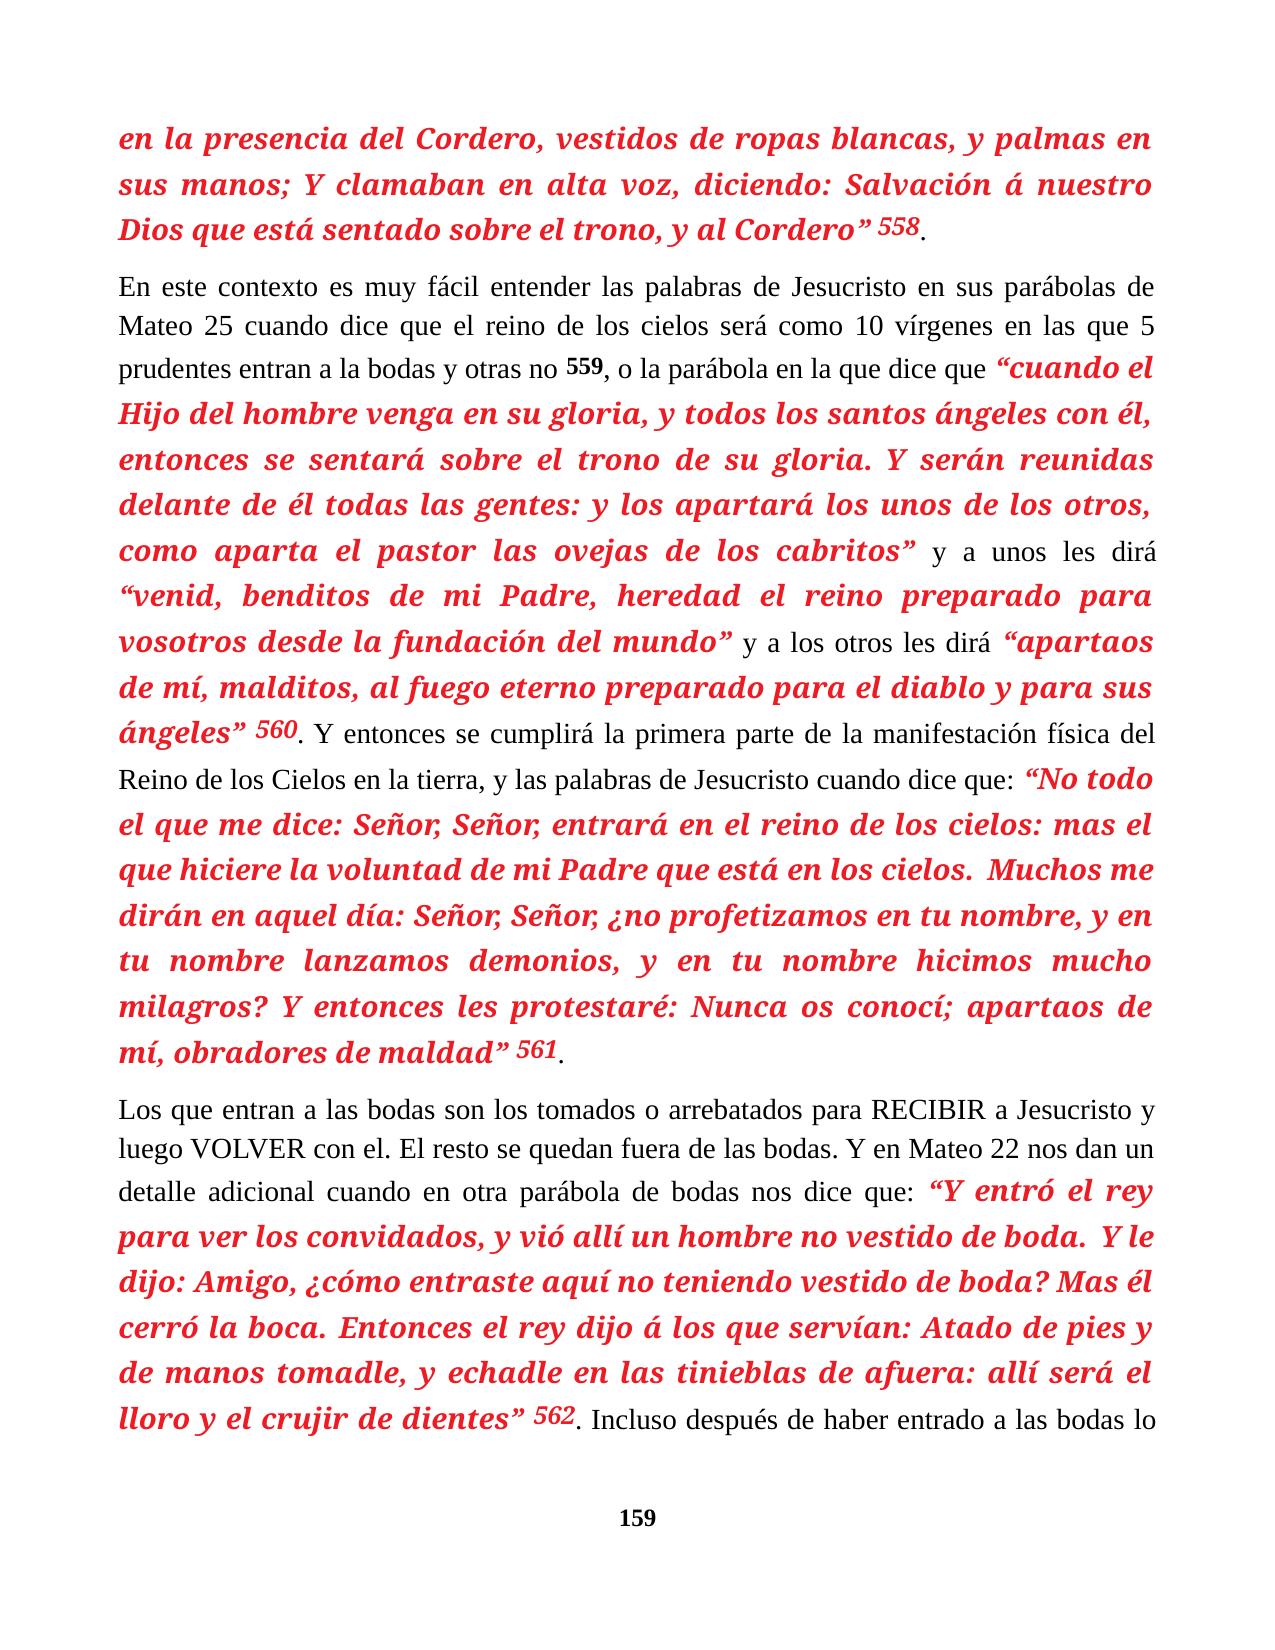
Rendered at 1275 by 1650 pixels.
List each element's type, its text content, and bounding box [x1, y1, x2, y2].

text en la presencia del Cordero, vestidos de ropas blancas, y palmas en sus manos; Y clamaban en alta voz, diciendo: Salvación á nuestro Dios que está sentado sobre el trono, y al Cordero” . [118, 118, 1157, 249]
text En este contexto es muy fácil entender las palabras de Jesucristo en sus parábolas de Mateo 25 cuando dice que el reino de los cielos será como 10 vírgenes en las que 5 prudentes entran a la bodas y otras no , o la parábola en la que dice que “cuando el Hijo del hombre venga en su gloria, y todos los santos ángeles con él, entonces se sentará sobre el trono de su gloria. Y serán reunidas delante de él todas las gentes: y los apartará los unos de los otros, como aparta el pastor las ovejas de los cabritos” y a unos les dirá “venid, benditos de mi Padre, heredad el reino preparado para vosotros desde la fundación del mundo” y a los otros les dirá “apartaos de mí, malditos, al fuego eterno preparado para el diablo y para sus ángeles” . Y entonces se cumplirá la primera parte de la manifestación física del Reino de los Cielos en la tierra, y las palabras de Jesucristo cuando dice que: “No todo el que me dice: Señor, Señor, entrará en el reino de los cielos: mas el que hiciere la voluntad de mi Padre que está en los cielos. Muchos me dirán en aquel día: Señor, Señor, ¿no profetizamos en tu nombre, y en tu nombre lanzamos demonios, y en tu nombre hicimos mucho milagros? Y entonces les protestaré: Nunca os conocí; apartaos de mí, obradores de maldad” . [118, 269, 1157, 1072]
text Los que entran a las bodas son los tomados o arrebatados para RECIBIR a Jesucristo y luego VOLVER con el. El resto se quedan fuera de las bodas. Y en Mateo 22 nos dan un detalle adicional cuando en otra parábola de bodas nos dice que: “Y entró el rey para ver los convidados, y vió allí un hombre no vestido de boda. Y le dijo: Amigo, ¿cómo entraste aquí no teniendo vestido de boda? Mas él cerró la boca. Entonces el rey dijo á los que servían: Atado de pies y de manos tomadle, y echadle en las tinieblas de afuera: allí será el lloro y el crujir de dientes” . Incluso después de haber entrado a las bodas lo [118, 1092, 1157, 1438]
